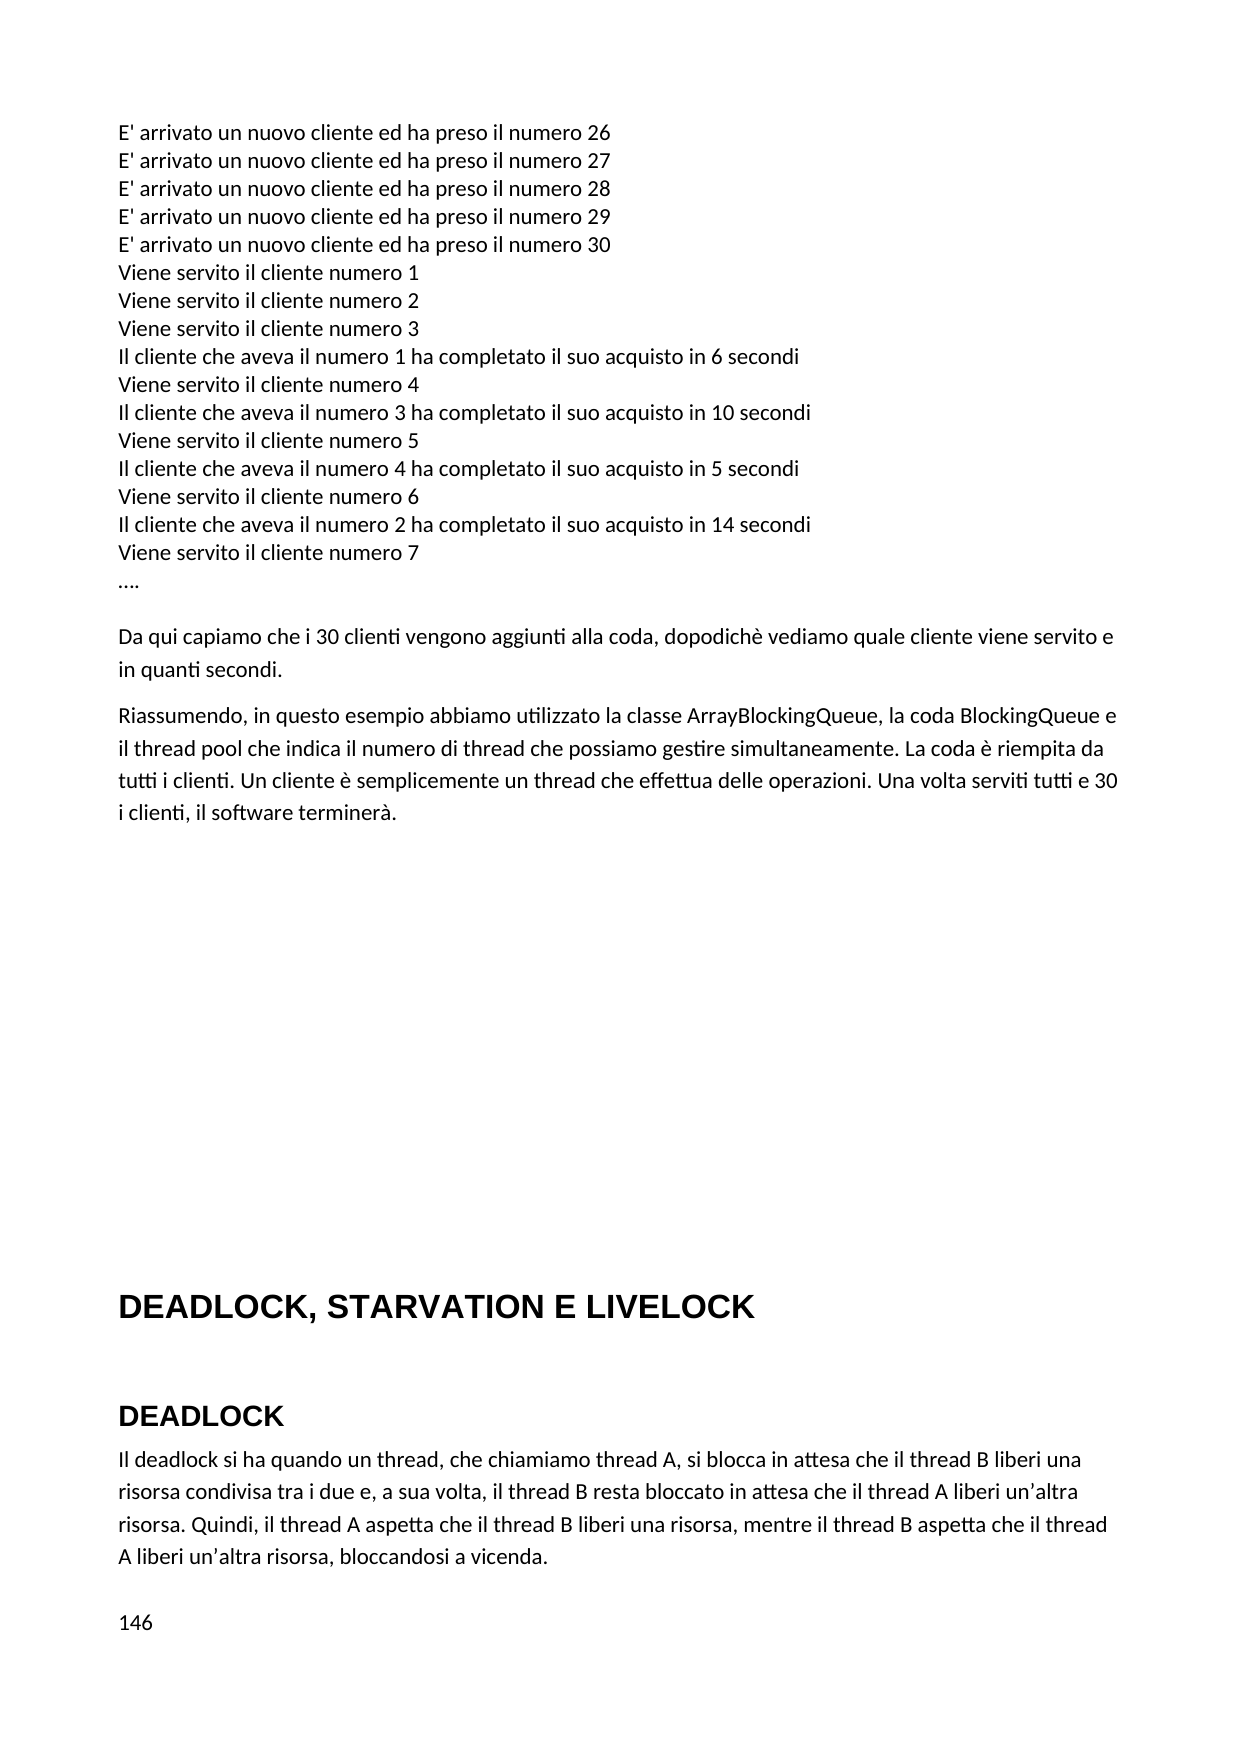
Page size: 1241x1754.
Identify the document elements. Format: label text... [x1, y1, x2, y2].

text E' arrivato un nuovo cliente ed ha preso il numero 27 [118, 146, 1122, 174]
text Il cliente che aveva il numero 4 ha completato il suo acquisto in 5 secondi [118, 454, 1122, 482]
text Il cliente che aveva il numero 3 ha completato il suo acquisto in 10 secondi [118, 398, 1122, 426]
text Viene servito il cliente numero 7 [118, 538, 1122, 566]
text Viene servito il cliente numero 6 [118, 482, 1122, 510]
text Il cliente che aveva il numero 1 ha completato il suo acquisto in 6 secondi [118, 342, 1122, 370]
subtitle DEADLOCK [118, 1399, 1122, 1433]
text Viene servito il cliente numero 2 [118, 286, 1122, 314]
text Viene servito il cliente numero 4 [118, 370, 1122, 398]
text Viene servito il cliente numero 1 [118, 258, 1122, 286]
text Riassumendo, in questo esempio abbiamo utilizzato la classe ArrayBlockingQueue, la coda BlockingQueue e il thread pool che indica il numero di thread che possiamo gestire simultaneamente. La coda è riempita da tutti i clienti. Un cliente è semplicemente un thread che effettua delle operazioni. Una volta serviti tutti e 30 i clienti, il software terminerà. [118, 701, 1122, 826]
subtitle DEADLOCK, STARVATION E LIVELOCK [118, 1287, 1122, 1325]
text E' arrivato un nuovo cliente ed ha preso il numero 26 [118, 118, 1122, 146]
text E' arrivato un nuovo cliente ed ha preso il numero 29 [118, 202, 1122, 230]
text E' arrivato un nuovo cliente ed ha preso il numero 28 [118, 174, 1122, 202]
text Il deadlock si ha quando un thread, che chiamiamo thread A, si blocca in attesa che il thread B liberi una risorsa condivisa tra i due e, a sua volta, il thread B resta bloccato in attesa che il thread A liberi un’altra risorsa. Quindi, il thread A aspetta che il thread B liberi una risorsa, mentre il thread B aspetta che il thread A liberi un’altra risorsa, bloccandosi a vicenda. [118, 1445, 1122, 1570]
text Il cliente che aveva il numero 2 ha completato il suo acquisto in 14 secondi [118, 510, 1122, 538]
text Viene servito il cliente numero 3 [118, 314, 1122, 342]
text Viene servito il cliente numero 5 [118, 426, 1122, 454]
text Da qui capiamo che i 30 clienti vengono aggiunti alla coda, dopodichè vediamo quale cliente viene servito e in quanti secondi. [118, 622, 1122, 683]
text E' arrivato un nuovo cliente ed ha preso il numero 30 [118, 230, 1122, 258]
text …. [118, 566, 1122, 594]
